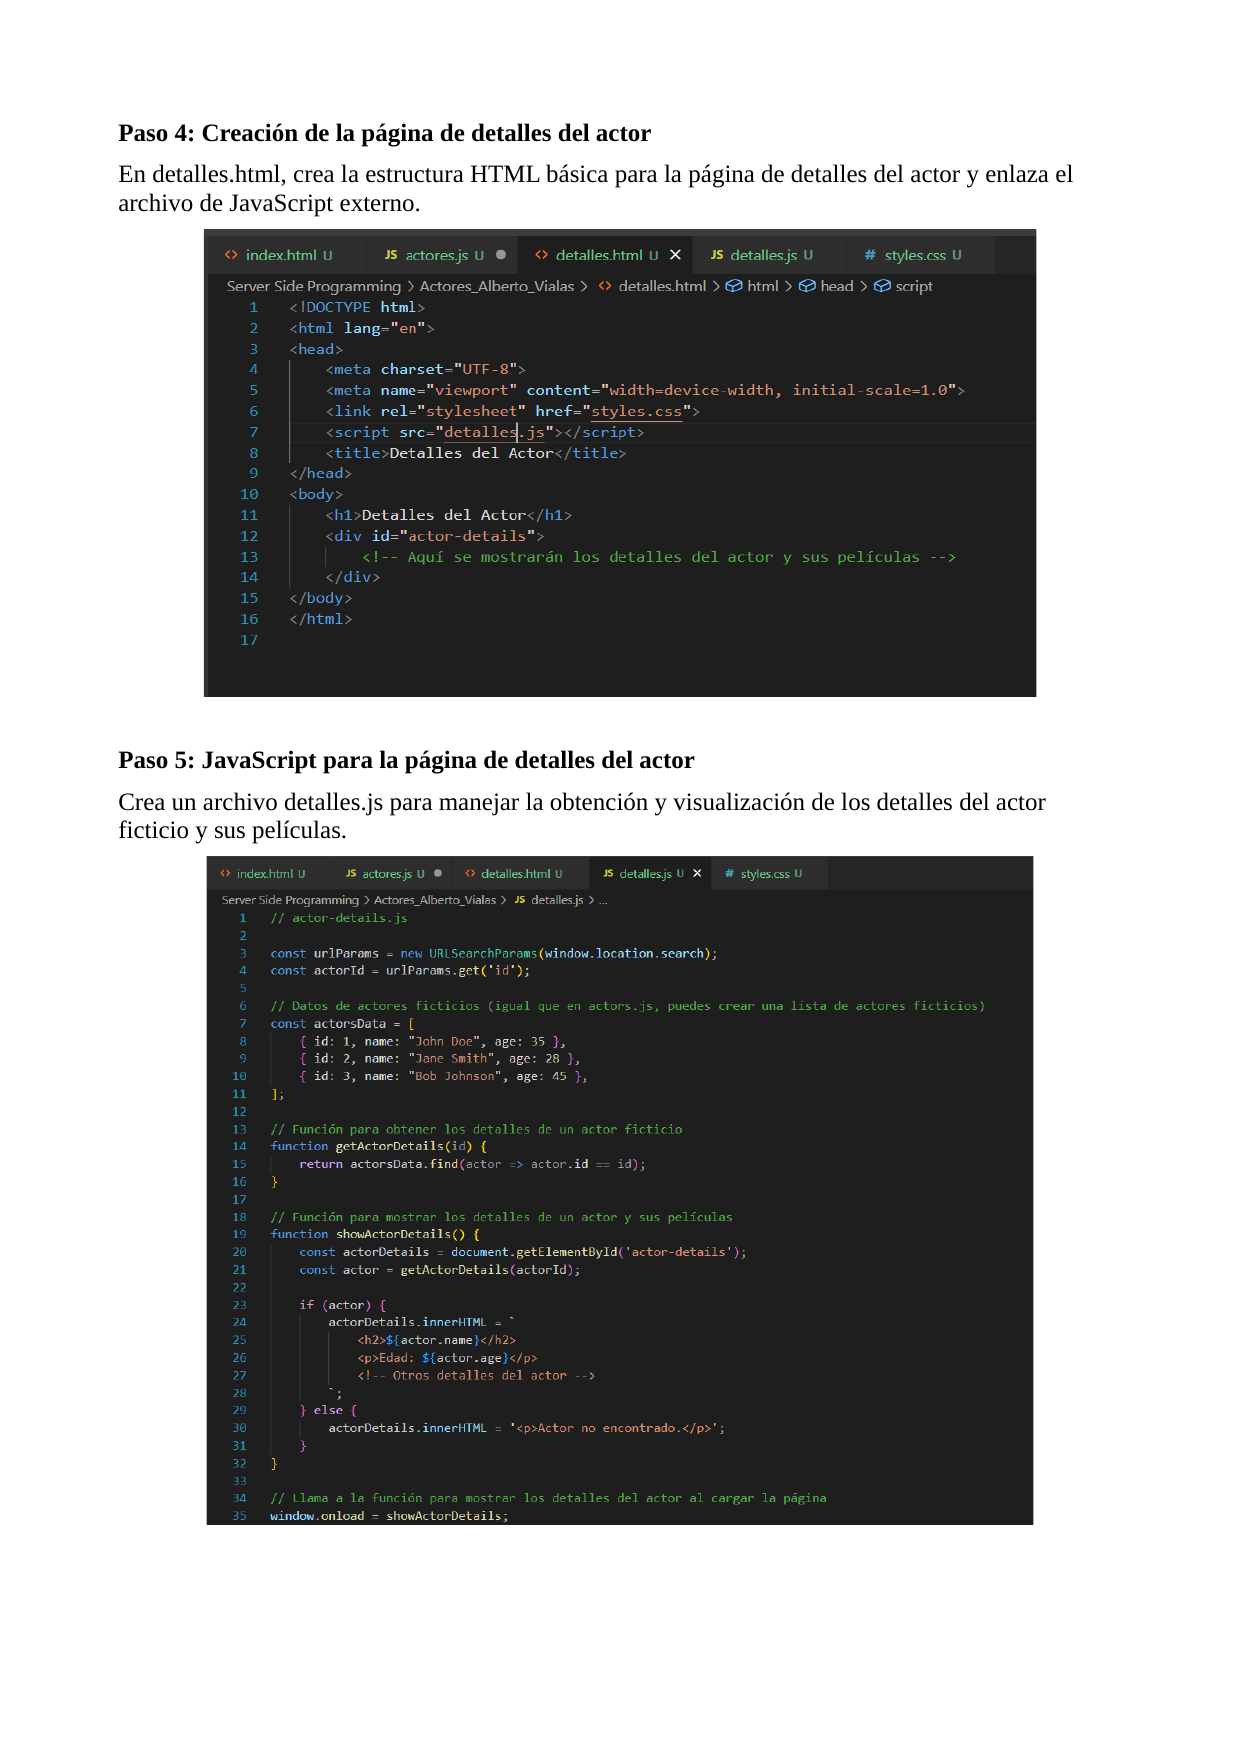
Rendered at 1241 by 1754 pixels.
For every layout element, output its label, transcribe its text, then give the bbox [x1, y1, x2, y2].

subtitle Paso 4: Creación de la página de detalles del actor [118, 118, 1122, 147]
subtitle Paso 5: JavaScript para la página de detalles del actor [118, 745, 1122, 774]
text En detalles.html, crea la estructura HTML básica para la página de detalles del actor y enlaza el archivo de JavaScript externo. [118, 159, 1122, 217]
picture [203, 229, 1037, 697]
text Crea un archivo detalles.js para manejar la obtención y visualización de los detalles del actor ficticio y sus películas. [118, 787, 1122, 844]
picture [206, 856, 1034, 1525]
